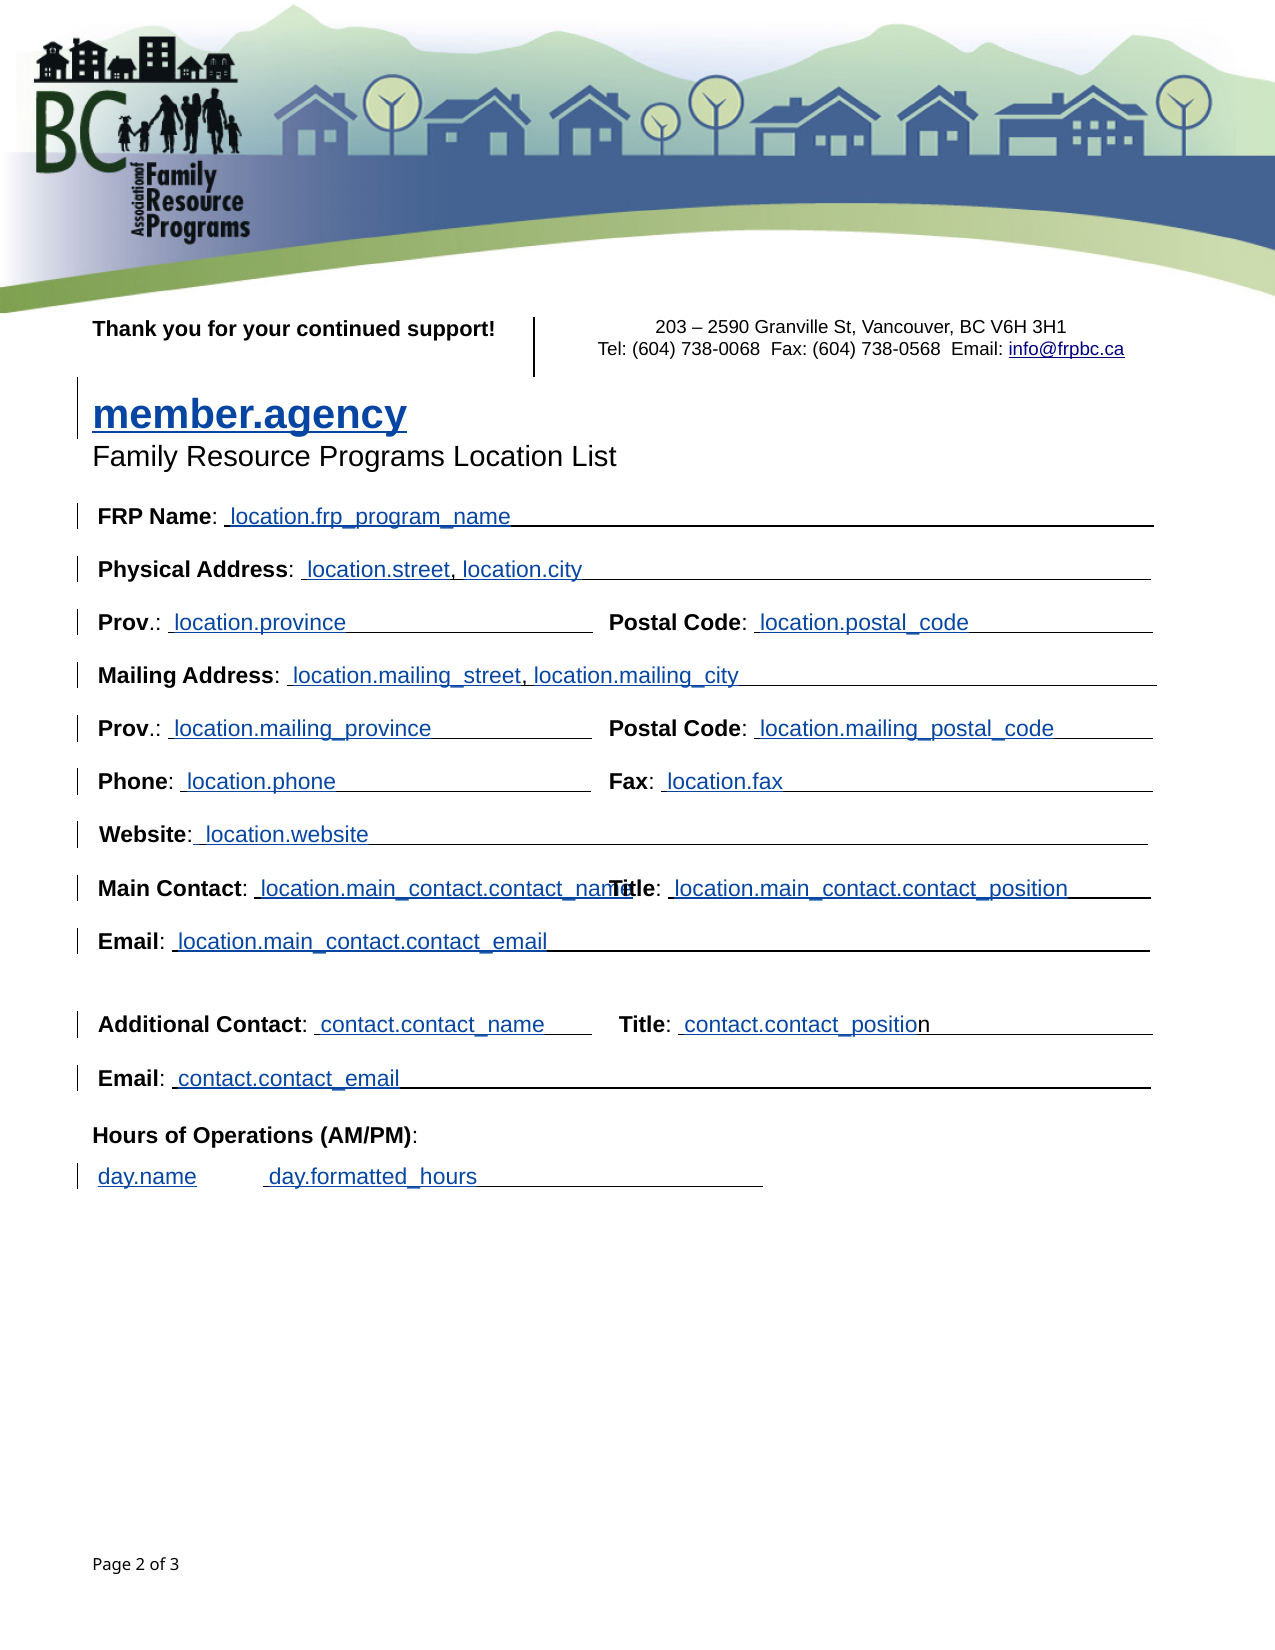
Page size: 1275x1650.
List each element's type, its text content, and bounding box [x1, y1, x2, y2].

table_header day.formatted_hours [257, 1157, 1160, 1195]
table_cell Prov.: location.mailing_province [92, 710, 602, 763]
table_cell Thank you for your continued support! [92, 317, 506, 377]
table_header Additional Contact: contact.contact_name [92, 1006, 613, 1059]
table_cell Email: contact.contact_email [92, 1059, 1160, 1112]
table_cell [506, 317, 533, 377]
table_cell 203 – 2590 Granville St, Vancouver, BC V6H 3H1 Tel: (604) 738-0068 Fax: (604) 738-0568 Email: info@frpbc.ca [561, 317, 1160, 377]
table_cell Physical Address: location.street, location.city [92, 550, 1160, 603]
text Hours of Operations (AM/PM): [92, 1122, 1217, 1149]
text member.agency [92, 377, 1160, 439]
table_cell Title: location.main_contact.contact_position [602, 869, 1160, 922]
table_cell Prov.: location.province [92, 603, 602, 656]
table_cell Postal Code: location.postal_code [602, 603, 1160, 656]
table_cell Email: location.main_contact.contact_email [92, 922, 1160, 975]
table_cell Mailing Address: location.mailing_street, location.mailing_city [92, 656, 1160, 709]
picture [0, 0, 1275, 317]
table_cell [535, 317, 561, 377]
table_cell Fax: location.fax [602, 763, 1160, 816]
table_cell Main Contact: location.main_contact.contact_name [92, 869, 602, 922]
table_header FRP Name: location.frp_program_name [92, 497, 1160, 550]
table_header Title: contact.contact_position [613, 1006, 1160, 1059]
table_cell [92, 975, 1160, 1006]
table_cell Phone: location.phone [92, 763, 602, 816]
text Family Resource Programs Location List [92, 439, 1160, 473]
table_header day.name [92, 1157, 257, 1195]
table_cell Postal Code: location.mailing_postal_code [602, 710, 1160, 763]
table_cell Website: location.website [92, 816, 1160, 869]
